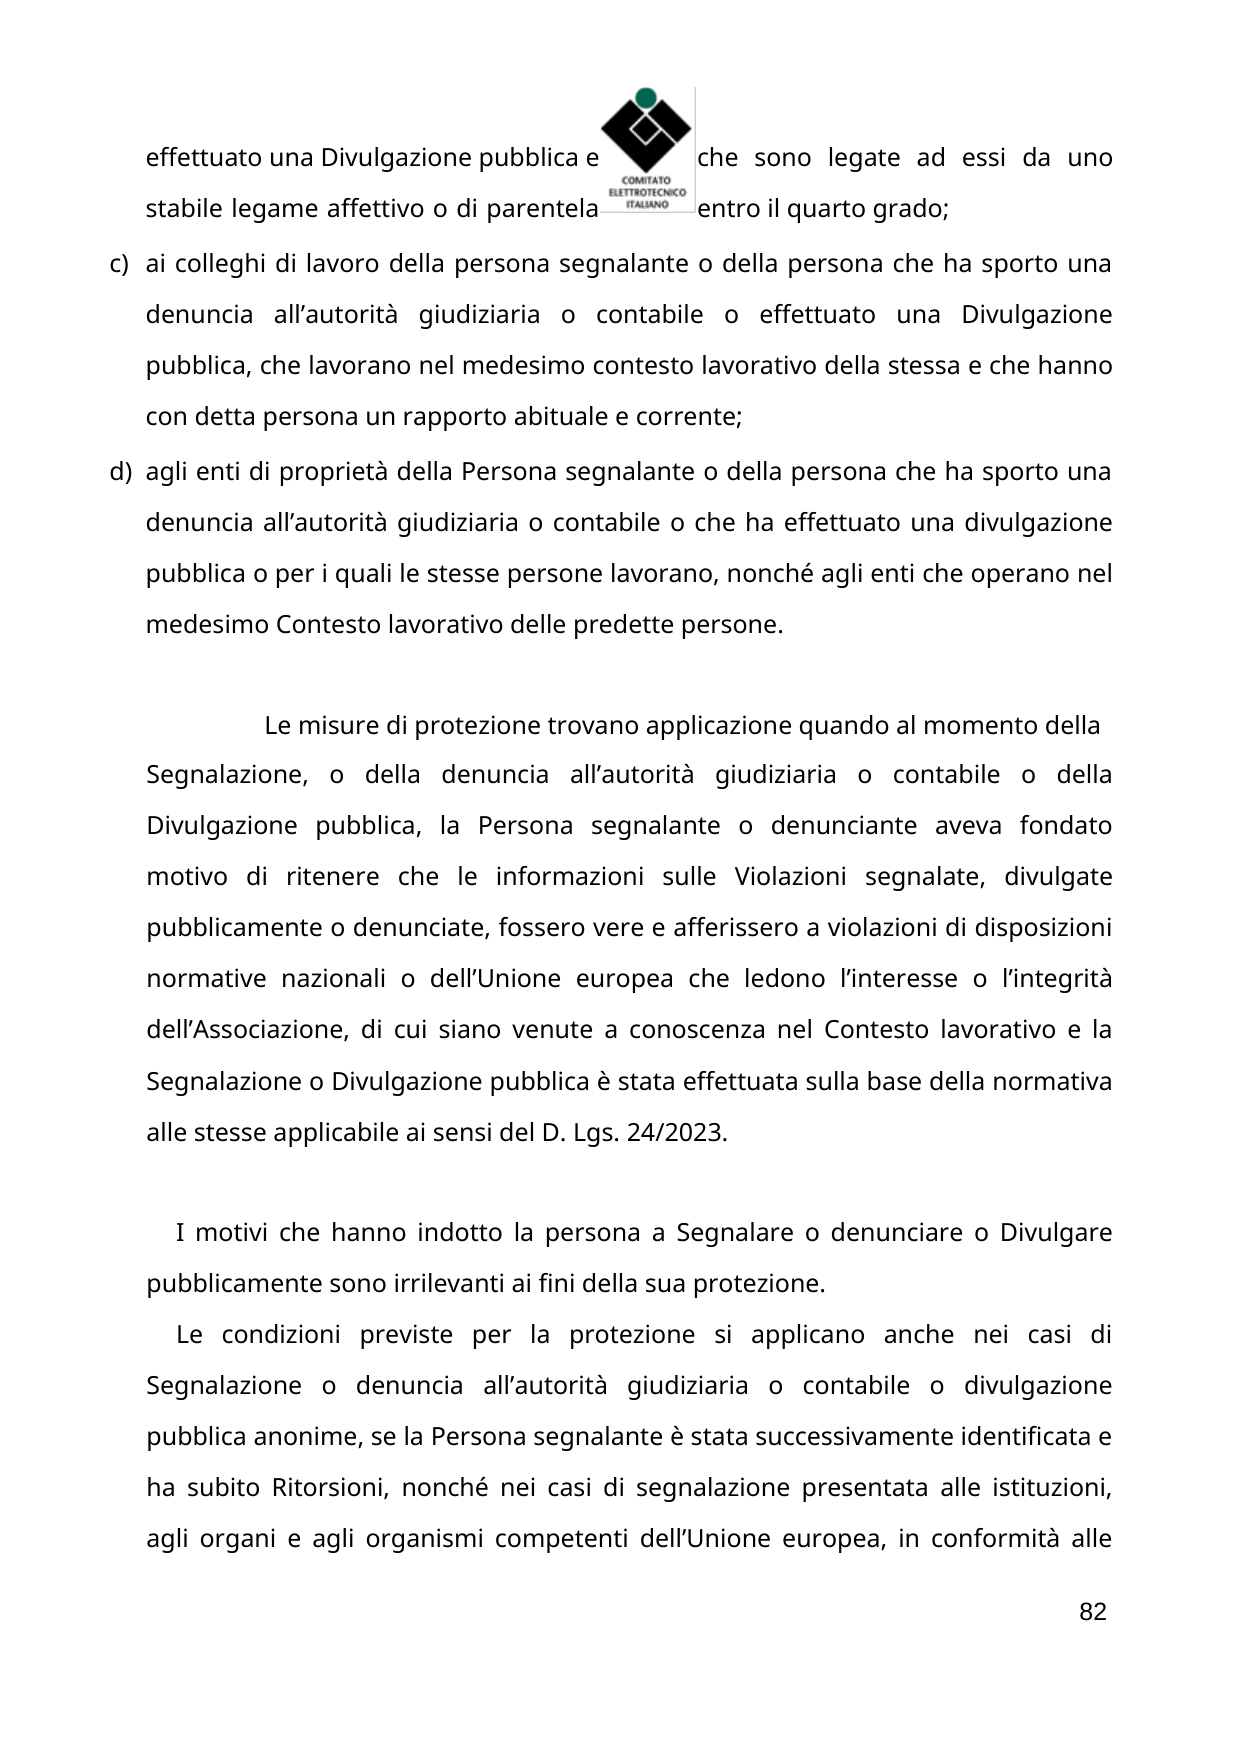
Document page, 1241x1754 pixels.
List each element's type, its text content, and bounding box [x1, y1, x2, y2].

text Segnalazione, o della denuncia all’autorità giudiziaria o contabile o della Divulgazione pubblica, la Persona segnalante o denunciante aveva fondato motivo di ritenere che le informazioni sulle Violazioni segnalate, divulgate pubblicamente o denunciate, fossero vere e afferissero a violazioni di disposizioni normative nazionali o dell’Unione europea che ledono l’interesse o l’integrità dell’Associazione, di cui siano venute a conoscenza nel Contesto lavorativo e la Segnalazione o Divulgazione pubblica è stata effettuata sulla base della normativa alle stesse applicabile ai sensi del D. Lgs. 24/2023. [146, 757, 1114, 1148]
list ai colleghi di lavoro della persona segnalante o della persona che ha sporto una denuncia all’autorità giudiziaria o contabile o effettuato una Divulgazione pubblica, che lavorano nel medesimo contesto lavorativo della stessa e che hanno con detta persona un rapporto abituale e corrente; [109, 246, 1114, 433]
text Le condizioni previste per la protezione si applicano anche nei casi di Segnalazione o denuncia all’autorità giudiziaria o contabile o divulgazione pubblica anonime, se la Persona segnalante è stata successivamente identificata e ha subito Ritorsioni, nonché nei casi di segnalazione presentata alle istituzioni, agli organi e agli organismi competenti dell’Unione europea, in conformità alle [146, 1317, 1114, 1555]
text Le misure di protezione trovano applicazione quando al momento della [145, 707, 1108, 741]
list agli enti di proprietà della Persona segnalante o della persona che ha sporto una denuncia all’autorità giudiziaria o contabile o che ha effettuato una divulgazione pubblica o per i quali le stesse persone lavorano, nonché agli enti che operano nel medesimo Contesto lavorativo delle predette persone. [109, 454, 1114, 641]
list effettuato una Divulgazione pubblica e che sono legate ad essi da uno stabile legame affettivo o di parentela entro il quarto grado; [109, 139, 1114, 224]
text I motivi che hanno indotto la persona a Segnalare o denunciare o Divulgare pubblicamente sono irrilevanti ai fini della sua protezione. [146, 1214, 1114, 1300]
